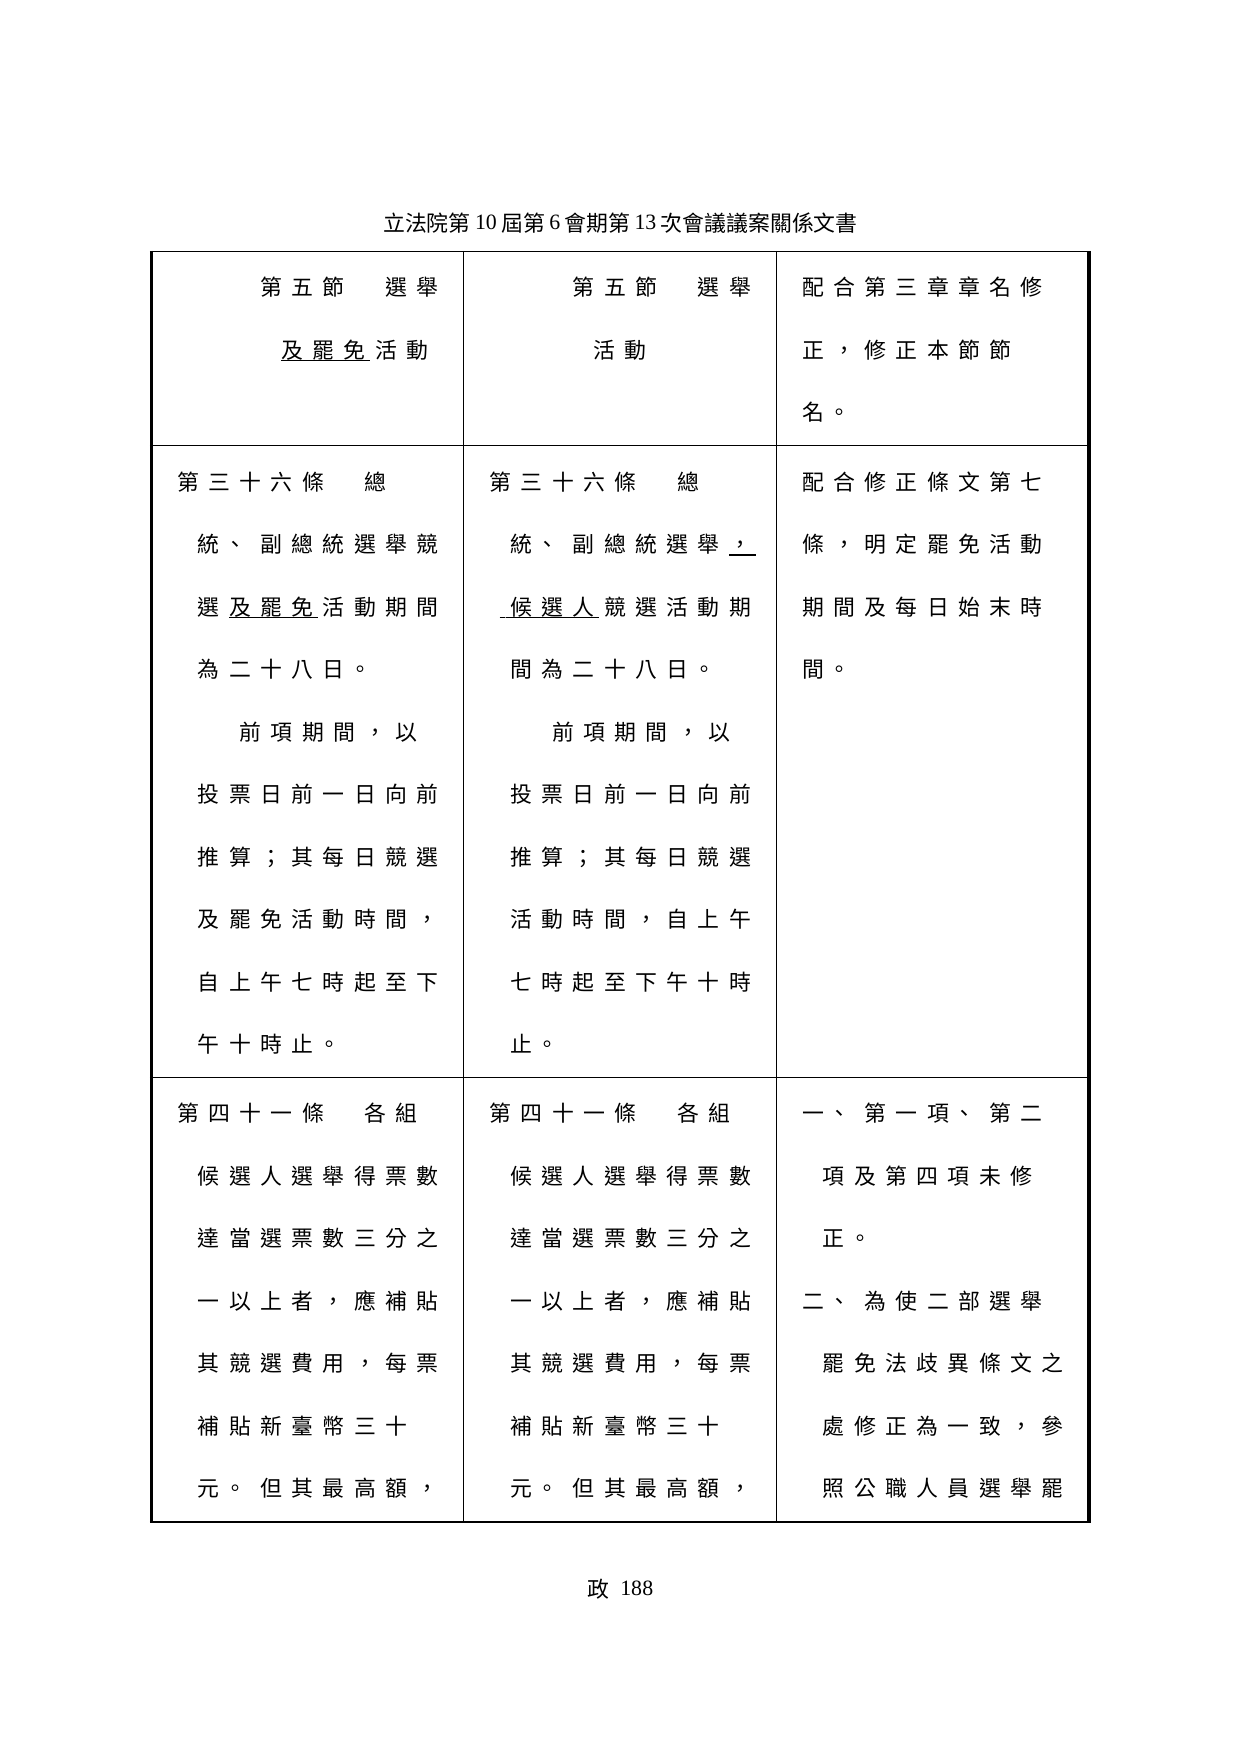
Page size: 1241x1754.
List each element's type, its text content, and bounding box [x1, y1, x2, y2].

table_cell 第四十一條 各組候選人選舉得票數達當選票數三分之一以上者，應補貼其競選費用，每票補貼新臺幣三十元。但其最高額， [153, 1078, 463, 1521]
table_cell 配合第三章章名修正，修正本節節名。 [777, 252, 1087, 445]
table_cell 配合修正條文第七條，明定罷免活動期間及每日始末時間。 [777, 446, 1087, 1077]
table_cell 第五節 選舉及罷免活動 [153, 252, 463, 445]
table_cell 第五節 選舉活動 [464, 252, 776, 445]
table_cell 第四十一條 各組候選人選舉得票數達當選票數三分之一以上者，應補貼其競選費用，每票補貼新臺幣三十元。但其最高額， [464, 1078, 776, 1521]
table_cell 一、第一項、第二項及第四項未修正。 二、為使二部選舉罷免法歧異條文之處修正為一致，參照公職人員選舉罷 [777, 1078, 1087, 1521]
table_cell 第三十六條 總統、副總統選舉競選及罷免活動期間為二十八日。 前項期間，以投票日前一日向前推算；其每日競選及罷免活動時間，自上午七時起至下午十時止。 [153, 446, 463, 1077]
table_cell 第三十六條 總統、副總統選舉，候選人競選活動期間為二十八日。 前項期間，以投票日前一日向前推算；其每日競選活動時間，自上午七時起至下午十時止。 [464, 446, 776, 1077]
